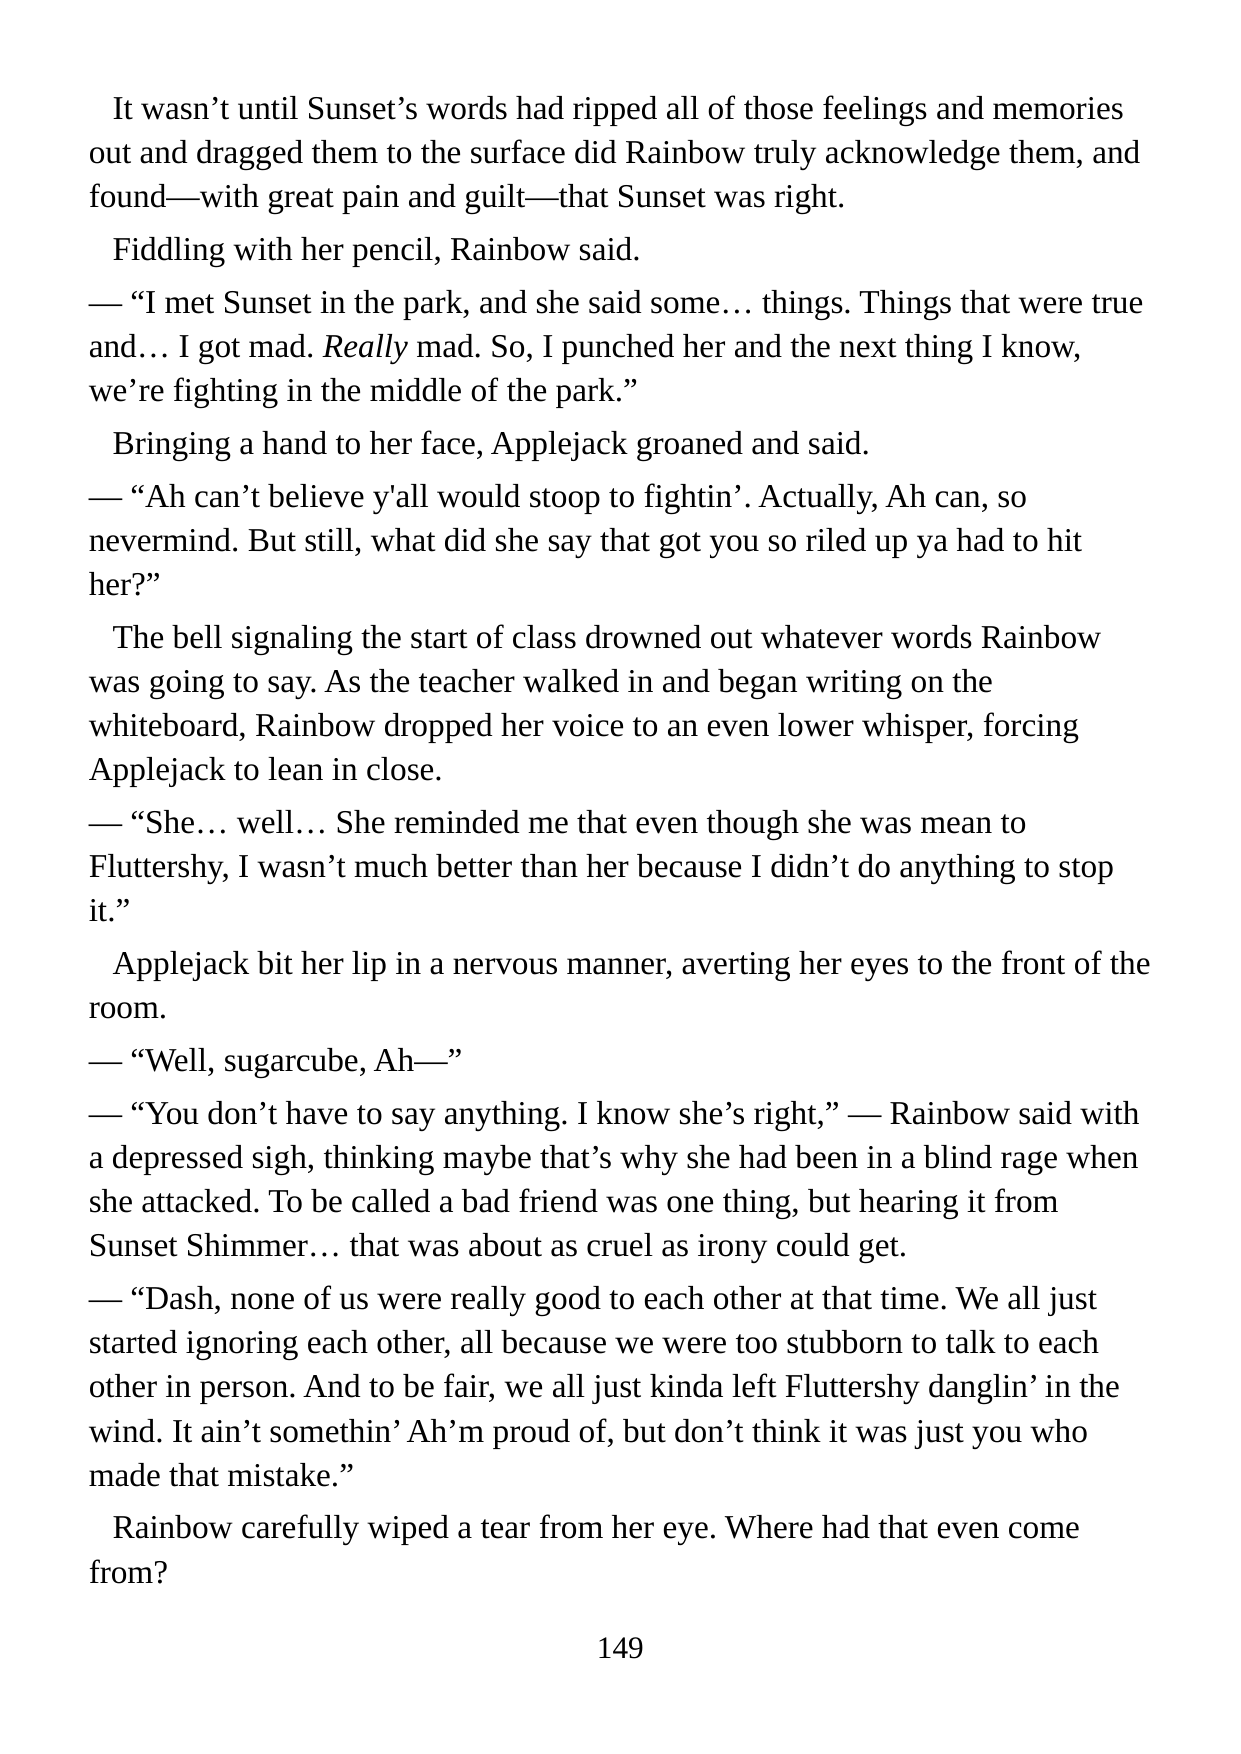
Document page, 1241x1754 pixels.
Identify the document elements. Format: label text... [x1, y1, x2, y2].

text Applejack bit her lip in a nervous manner, averting her eyes to the front of the room. [88, 944, 1152, 1026]
text Bringing a hand to her face, Applejack groaned and said. [88, 423, 1152, 462]
text — “She… well… She reminded me that even though she was mean to Fluttershy, I wasn’t much better than her because I didn’t do anything to stop it.” [88, 803, 1152, 929]
text — “Well, sugarcube, Ah—” [88, 1041, 1152, 1079]
text The bell signaling the start of class drowned out whatever words Rainbow was going to say. As the teacher walked in and began writing on the whiteboard, Rainbow dropped her voice to an even lower whisper, forcing Applejack to lean in close. [88, 617, 1152, 788]
text Fiddling with her pencil, Rainbow said. [88, 229, 1152, 268]
text — “Ah can’t believe y'all would stoop to fightin’. Actually, Ah can, so nevermind. But still, what did she say that got you so riled up ya had to hit her?” [88, 476, 1152, 603]
text — “I met Sunset in the park, and she said some… things. Things that were true and… I got mad. Really mad. So, I punched her and the next thing I know, we’re fighting in the middle of the park.” [88, 282, 1152, 409]
text — “You don’t have to say anything. I know she’s right,” — Rainbow said with a depressed sigh, thinking maybe that’s why she had been in a blind rage when she attacked. To be called a bad friend was one thing, but hearing it from Sunset Shimmer… that was about as cruel as irony could get. [88, 1093, 1152, 1264]
text Rainbow carefully wiped a tear from her eye. Where had that even come from? [88, 1508, 1152, 1590]
text It wasn’t until Sunset’s words had ripped all of those feelings and memories out and dragged them to the surface did Rainbow truly acknowledge them, and found—with great pain and guilt—that Sunset was right. [88, 88, 1152, 215]
text — “Dash, none of us were really good to each other at that time. We all just started ignoring each other, all because we were too stubborn to talk to each other in person. And to be fair, we all just kinda left Fluttershy danglin’ in the wind. It ain’t somethin’ Ah’m proud of, but don’t think it was just you who made that mistake.” [88, 1279, 1152, 1493]
